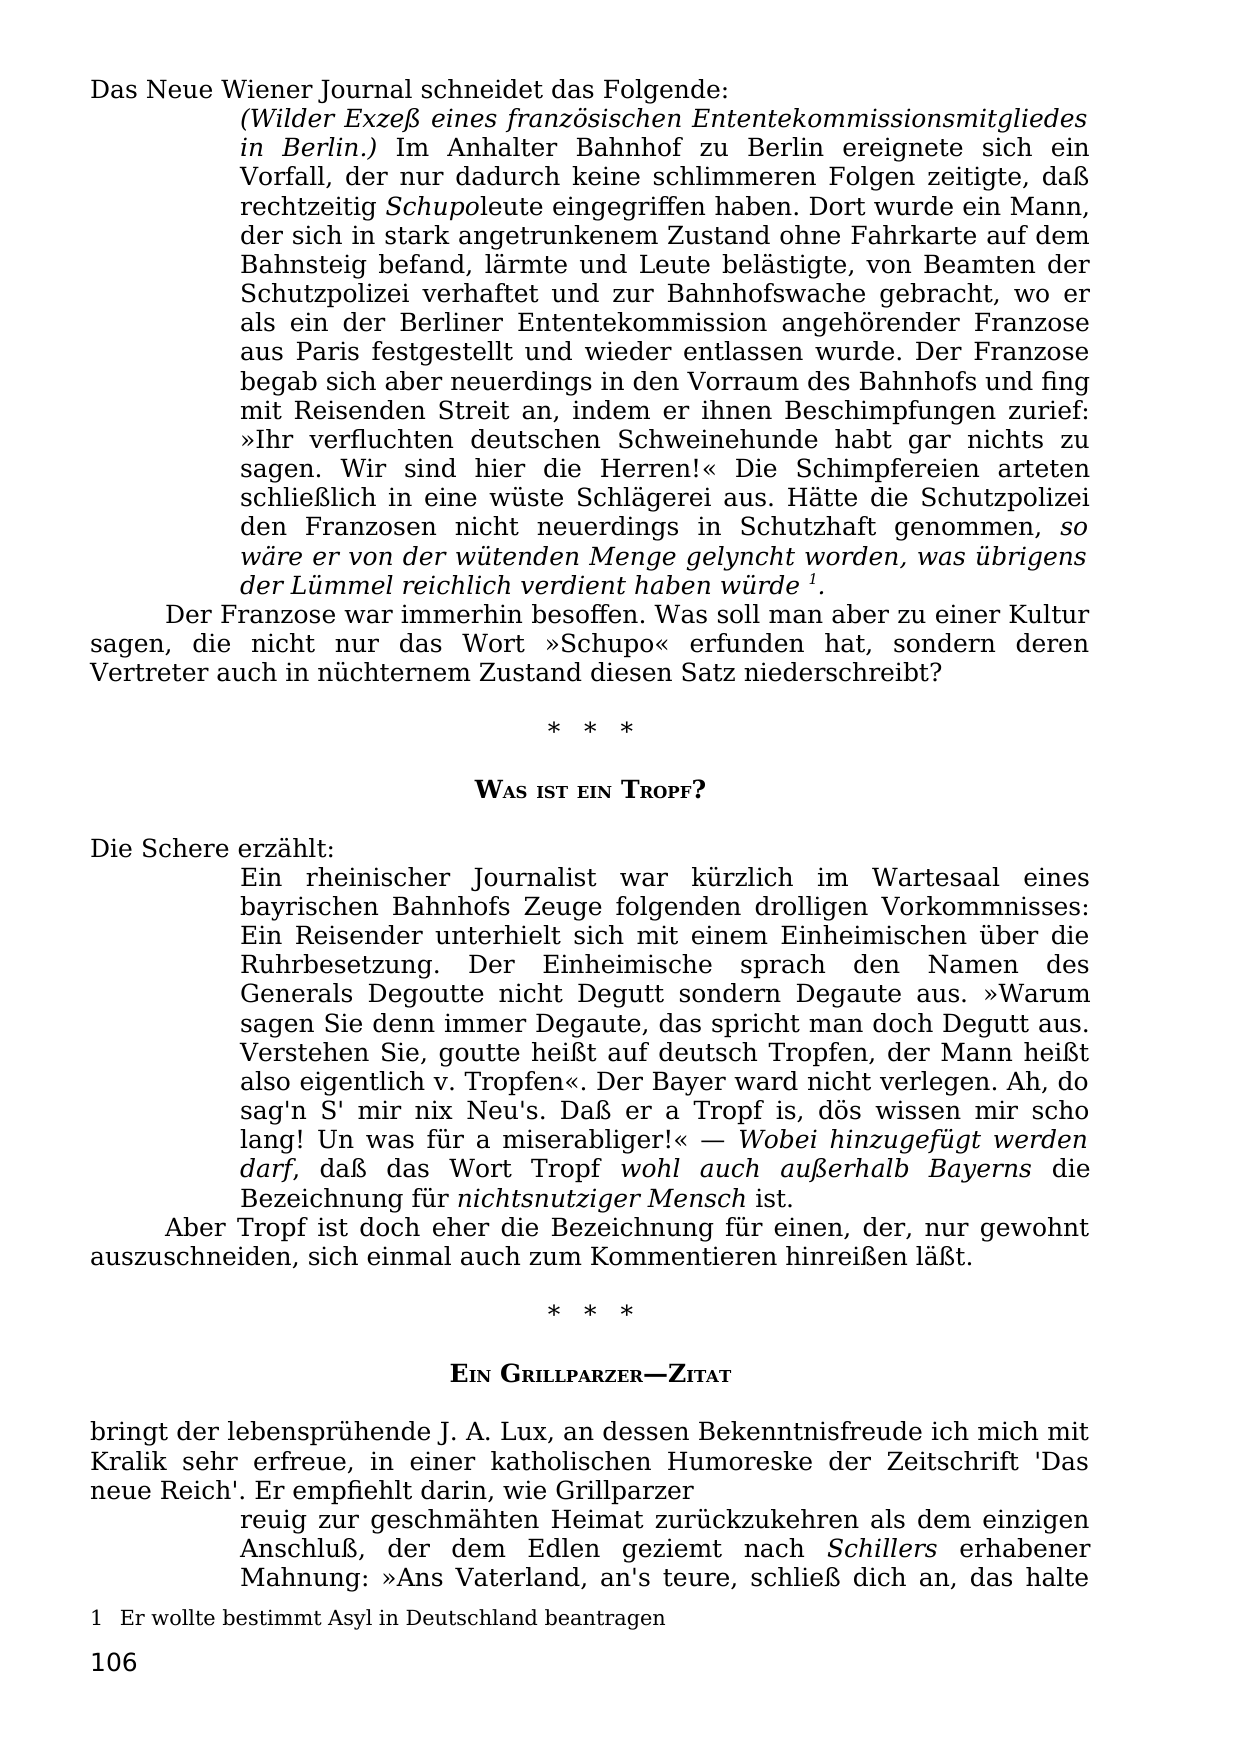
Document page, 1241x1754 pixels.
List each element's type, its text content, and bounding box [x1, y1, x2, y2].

text Was ist ein Tropf? [90, 775, 1091, 804]
text reuig zur geschmähten Heimat zurückzukehren als dem einzigen Anschluß, der dem Edlen geziemt nach Schillers erhabener Mahnung: »Ans Vaterland, an's teure, schließ dich an, das halte [240, 1505, 1091, 1592]
text Ein Grillparzer—Zitat [90, 1359, 1091, 1388]
text Die Schere erzählt: [90, 834, 1091, 863]
text Aber Tropf ist doch eher die Bezeichnung für einen, der, nur gewohnt auszuschneiden, sich einmal auch zum Kommentieren hinreißen läßt. [90, 1213, 1091, 1271]
text Der Franzose war immerhin besoffen. Was soll man aber zu einer Kultur sagen, die nicht nur das Wort »Schupo« erfunden hat, sondern deren Vertreter auch in nüchternem Zustand diesen Satz niederschreibt? [90, 600, 1091, 687]
text (Wilder Exzeß eines französischen Ententekommissionsmitgliedes in Berlin.) Im Anhalter Bahnhof zu Berlin ereignete sich ein Vorfall, der nur dadurch keine schlimmeren Folgen zeitigte, daß rechtzeitig Schupoleute eingegriffen haben. Dort wurde ein Mann, der sich in stark angetrunkenem Zustand ohne Fahrkarte auf dem Bahnsteig befand, lärmte und Leute belästigte, von Beamten der Schutzpolizei verhaftet und zur Bahnhofswache gebracht, wo er als ein der Berliner Ententekommission angehörender Franzose aus Paris festgestellt und wieder entlassen wurde. Der Franzose begab sich aber neuerdings in den Vorraum des Bahnhofs und fing mit Reisenden Streit an, indem er ihnen Beschimpfungen zurief: »Ihr verfluchten deutschen Schweinehunde habt gar nichts zu sagen. Wir sind hier die Herren!« Die Schimpfereien arteten schließlich in eine wüste Schlägerei aus. Hätte die Schutzpolizei den Franzosen nicht neuerdings in Schutzhaft genommen, so wäre er von der wütenden Menge gelyncht worden, was übrigens der Lümmel reichlich verdient haben würde . [240, 104, 1091, 600]
text Er wollte bestimmt Asyl in Deutschland beantragen [90, 1606, 1091, 1631]
text Das Neue Wiener Journal schneidet das Folgende: [90, 75, 1091, 104]
text Ein rheinischer Journalist war kürzlich im Wartesaal eines bayrischen Bahnhofs Zeuge folgenden drolligen Vorkommnisses: Ein Reisender unterhielt sich mit einem Einheimischen über die Ruhrbesetzung. Der Einheimische sprach den Namen des Generals Degoutte nicht Degutt sondern Degaute aus. »Warum sagen Sie denn immer Degaute, das spricht man doch Degutt aus. Verstehen Sie, goutte heißt auf deutsch Tropfen, der Mann heißt also eigentlich v. Tropfen«. Der Bayer ward nicht verlegen. Ah, do sag'n S' mir nix Neu's. Daß er a Tropf is, dös wissen mir scho lang! Un was für a miserabliger!« — Wobei hinzugefügt werden darf, daß das Wort Tropf wohl auch außerhalb Bayerns die Bezeichnung für nichtsnutziger Mensch ist. [240, 863, 1091, 1213]
text * * * [90, 1300, 1091, 1329]
text * * * [90, 717, 1091, 746]
text bringt der lebensprühende J. A. Lux, an dessen Bekenntnisfreude ich mich mit Kralik sehr erfreue, in einer katholischen Humoreske der Zeitschrift 'Das neue Reich'. Er empfiehlt darin, wie Grillparzer [90, 1417, 1091, 1505]
